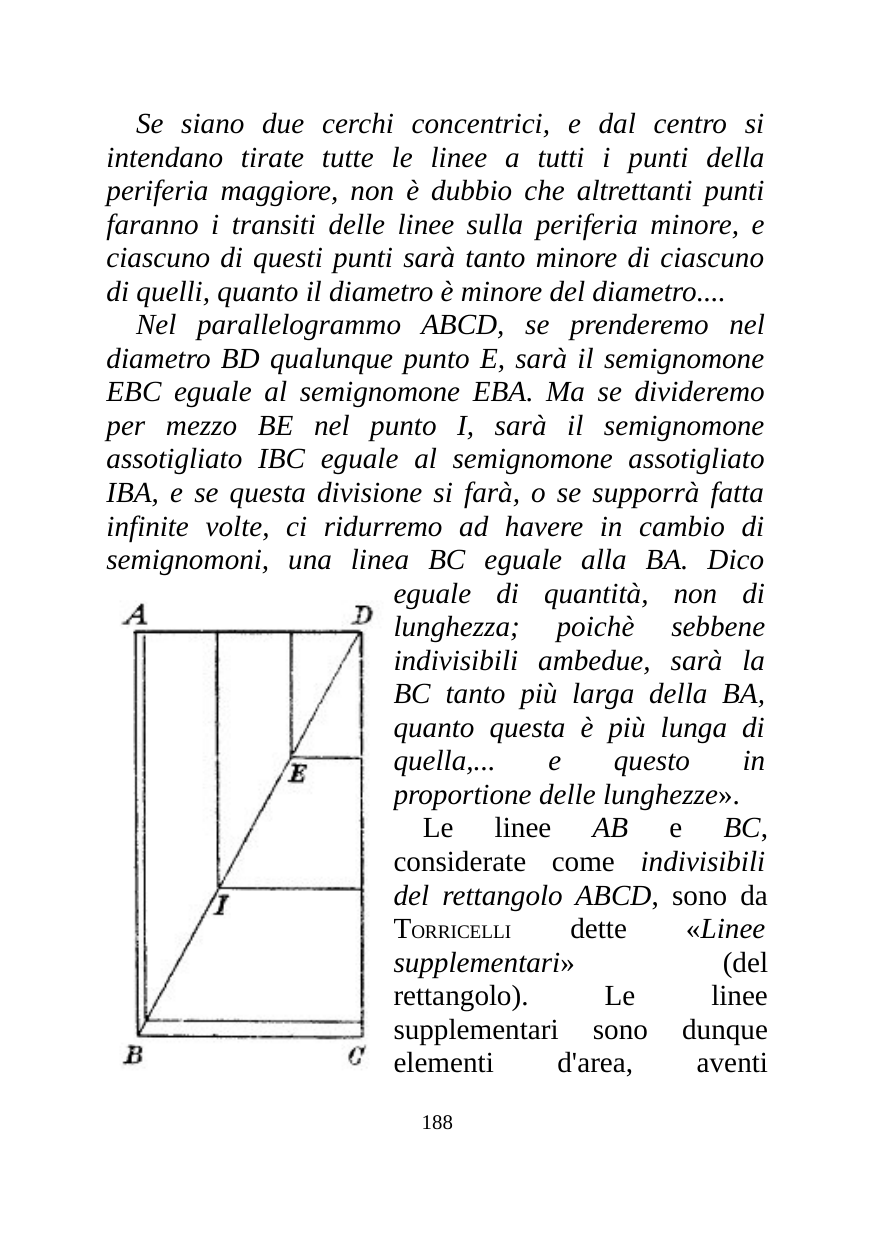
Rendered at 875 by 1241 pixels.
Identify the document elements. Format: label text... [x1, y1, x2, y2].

text Le linee AB e BC, considerate come indivisibili del rettangolo ABCD, sono da Torricelli dette «Linee supplementari» (del rettangolo). Le linee supplementari sono dunque elementi d'area, aventi [394, 811, 768, 1079]
text Nel parallelogrammo ABCD, se prenderemo nel diametro BD qualunque punto E, sarà il semignomone EBC eguale al semignomone EBA. Ma se divideremo per mezzo BE nel punto I, sarà il semignomone assotigliato IBC eguale al semignomone assotigliato IBA, e se questa divisione si farà, o se supporrà fatta infinite volte, ci ridurremo ad havere in cambio di semignomoni, una linea BC eguale alla BA. Dico eguale di quantità, non di lunghezza; poichè sebbene indivisibili ambedue, sarà la BC tanto più larga della BA, quanto questa è più lunga di quella,... e questo in proportione delle lunghezze». [106, 307, 768, 811]
text Se siano due cerchi concentrici, e dal centro si intendano tirate tutte le linee a tutti i punti della periferia maggiore, non è dubbio che altrettanti punti faranno i transiti delle linee sulla periferia minore, e ciascuno di questi punti sarà tanto minore di ciascuno di quelli, quanto il diametro è minore del diametro.... [106, 106, 768, 307]
picture [106, 587, 394, 1081]
